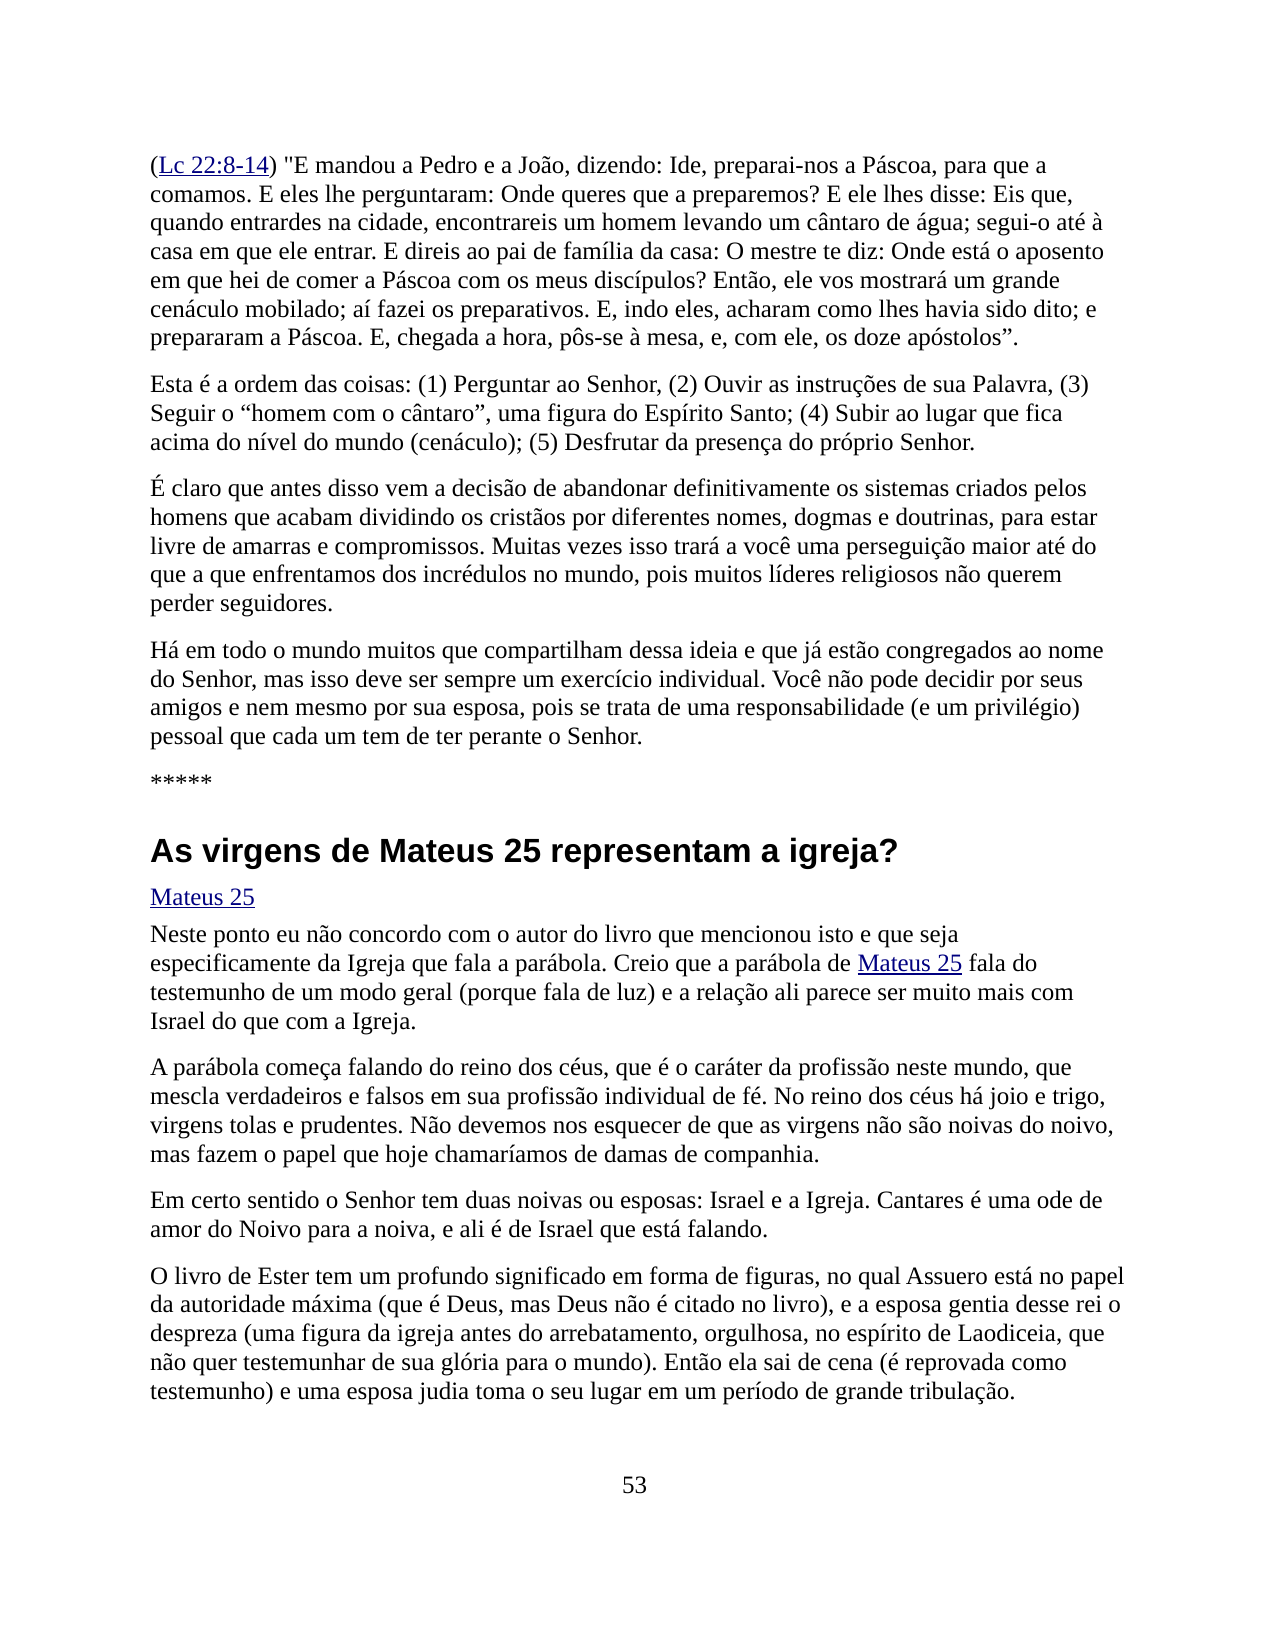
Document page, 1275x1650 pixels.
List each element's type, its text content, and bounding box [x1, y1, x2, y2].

text ***** [150, 768, 1125, 797]
text É claro que antes disso vem a decisão de abandonar definitivamente os sistemas criados pelos homens que acabam dividindo os cristãos por diferentes nomes, dogmas e doutrinas, para estar livre de amarras e compromissos. Muitas vezes isso trará a você uma perseguição maior até do que a que enfrentamos dos incrédulos no mundo, pois muitos líderes religiosos não querem perder seguidores. [150, 473, 1125, 617]
text Mateus 25 [150, 882, 1125, 911]
text Esta é a ordem das coisas: (1) Perguntar ao Senhor, (2) Ouvir as instruções de sua Palavra, (3) Seguir o “homem com o cântaro”, uma figura do Espírito Santo; (4) Subir ao lugar que fica acima do nível do mundo (cenáculo); (5) Desfrutar da presença do próprio Senhor. [150, 369, 1125, 455]
text A parábola começa falando do reino dos céus, que é o caráter da profissão neste mundo, que mescla verdadeiros e falsos em sua profissão individual de fé. No reino dos céus há joio e trigo, virgens tolas e prudentes. Não devemos nos esquecer de que as virgens não são noivas do noivo, mas fazem o papel que hoje chamaríamos de damas de companhia. [150, 1052, 1125, 1167]
text Em certo sentido o Senhor tem duas noivas ou esposas: Israel e a Igreja. Cantares é uma ode de amor do Noivo para a noiva, e ali é de Israel que está falando. [150, 1185, 1125, 1243]
text (Lc 22:8-14) "E mandou a Pedro e a João, dizendo: Ide, preparai-nos a Páscoa, para que a comamos. E eles lhe perguntaram: Onde queres que a preparemos? E ele lhes disse: Eis que, quando entrardes na cidade, encontrareis um homem levando um cântaro de água; segui-o até à casa em que ele entrar. E direis ao pai de família da casa: O mestre te diz: Onde está o aposento em que hei de comer a Páscoa com os meus discípulos? Então, ele vos mostrará um grande cenáculo mobilado; aí fazei os preparativos. E, indo eles, acharam como lhes havia sido dito; e prepararam a Páscoa. E, chegada a hora, pôs-se à mesa, e, com ele, os doze apóstolos”. [150, 150, 1125, 351]
subtitle As virgens de Mateus 25 representam a igreja? [150, 831, 1125, 869]
text Há em todo o mundo muitos que compartilham dessa ideia e que já estão congregados ao nome do Senhor, mas isso deve ser sempre um exercício individual. Você não pode decidir por seus amigos e nem mesmo por sua esposa, pois se trata de uma responsabilidade (e um privilégio) pessoal que cada um tem de ter perante o Senhor. [150, 635, 1125, 750]
text Neste ponto eu não concordo com o autor do livro que mencionou isto e que seja especificamente da Igreja que fala a parábola. Creio que a parábola de Mateus 25 fala do testemunho de um modo geral (porque fala de luz) e a relação ali parece ser muito mais com Israel do que com a Igreja. [150, 919, 1125, 1034]
text O livro de Ester tem um profundo significado em forma de figuras, no qual Assuero está no papel da autoridade máxima (que é Deus, mas Deus não é citado no livro), e a esposa gentia desse rei o despreza (uma figura da igreja antes do arrebatamento, orgulhosa, no espírito de Laodiceia, que não quer testemunhar de sua glória para o mundo). Então ela sai de cena (é reprovada como testemunho) e uma esposa judia toma o seu lugar em um período de grande tribulação. [150, 1261, 1125, 1404]
